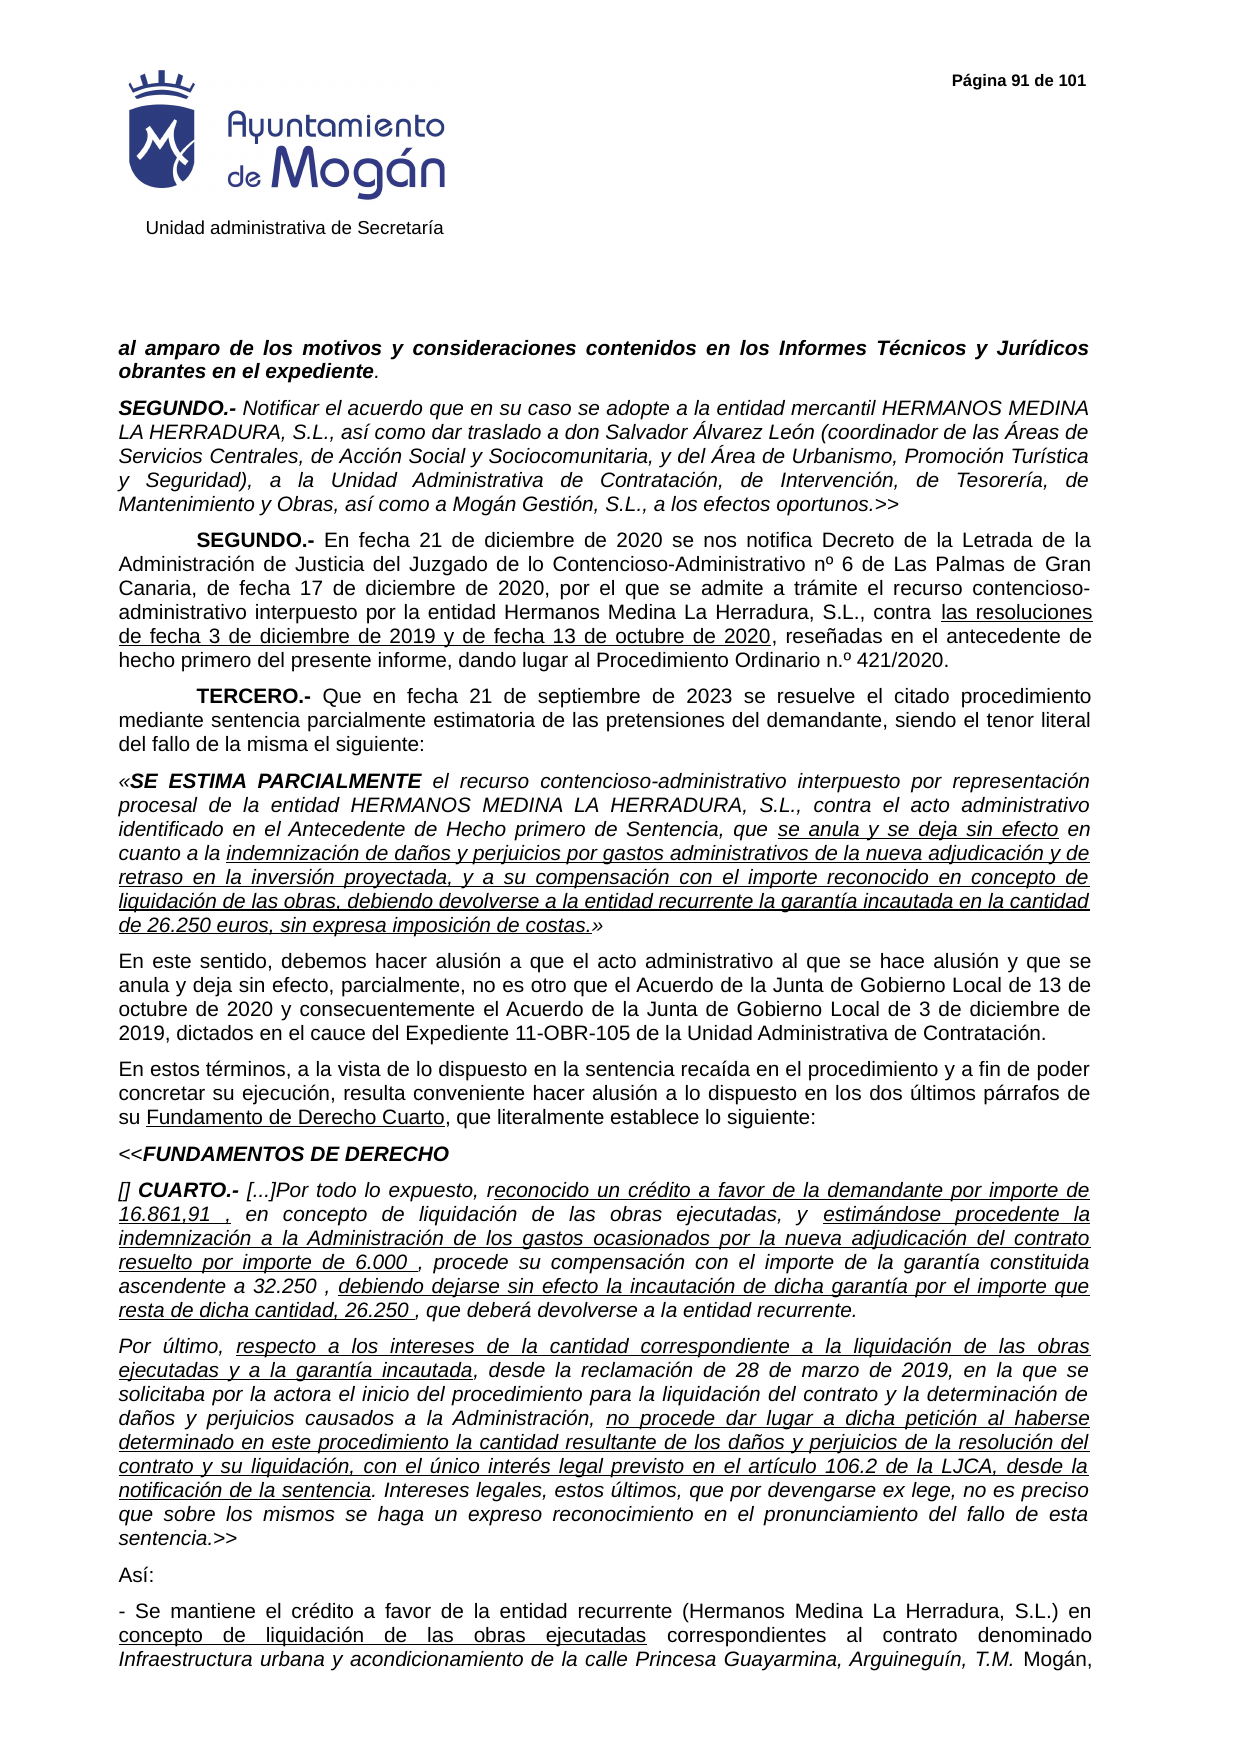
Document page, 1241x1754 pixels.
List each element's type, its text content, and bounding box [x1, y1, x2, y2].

text En este sentido, debemos hacer alusión a que el acto administrativo al que se hace alusión y que se anula y deja sin efecto, parcialmente, no es otro que el Acuerdo de la Junta de Gobierno Local de 13 de octubre de 2020 y consecuentemente el Acuerdo de la Junta de Gobierno Local de 3 de diciembre de 2019, dictados en el cauce del Expediente 11-OBR-105 de la Unidad Administrativa de Contratación. [118, 949, 1092, 1045]
text En estos términos, a la vista de lo dispuesto en la sentencia recaída en el procedimiento y a fin de poder concretar su ejecución, resulta conveniente hacer alusión a lo dispuesto en los dos últimos párrafos de su Fundamento de Derecho Cuarto, que literalmente establece lo siguiente: [118, 1057, 1092, 1129]
picture [128, 70, 445, 206]
text Por último, respecto a los intereses de la cantidad correspondiente a la liquidación de las obras ejecutadas y a la garantía incautada, desde la reclamación de 28 de marzo de 2019, en la que se solicitaba por la actora el inicio del procedimiento para la liquidación del contrato y la determinación de daños y perjuicios causados a la Administración, no procede dar lugar a dicha petición al haberse determinado en este procedimiento la cantidad resultante de los daños y perjuicios de la resolución del contrato y su liquidación, con el único interés legal previsto en el artículo 106.2 de la LJCA, desde la notificación de la sentencia. Intereses legales, estos últimos, que por devengarse ex lege, no es preciso que sobre los mismos se haga un expreso reconocimiento en el pronunciamiento del fallo de esta sentencia.>> [118, 1334, 1092, 1550]
text al amparo de los motivos y consideraciones contenidos en los Informes Técnicos y Jurídicos obrantes en el expediente. [118, 335, 1092, 383]
text SEGUNDO.- En fecha 21 de diciembre de 2020 se nos notifica Decreto de la Letrada de la Administración de Justicia del Juzgado de lo Contencioso-Administrativo nº 6 de Las Palmas de Gran Canaria, de fecha 17 de diciembre de 2020, por el que se admite a trámite el recurso contencioso-administrativo interpuesto por la entidad Hermanos Medina La Herradura, S.L., contra las resoluciones de fecha 3 de diciembre de 2019 y de fecha 13 de octubre de 2020, reseñadas en el antecedente de hecho primero del presente informe, dando lugar al Procedimiento Ordinario n.º 421/2020. [118, 528, 1092, 672]
text Así: [118, 1562, 1092, 1586]
text - Se mantiene el crédito a favor de la entidad recurrente (Hermanos Medina La Herradura, S.L.) en concepto de liquidación de las obras ejecutadas correspondientes al contrato denominado Infraestructura urbana y acondicionamiento de la calle Princesa Guayarmina, Arguineguín, T.M. Mogán, [118, 1599, 1092, 1671]
text [] CUARTO.- [...]Por todo lo expuesto, reconocido un crédito a favor de la demandante por importe de 16.861,91 , en concepto de liquidación de las obras ejecutadas, y estimándose procedente la indemnización a la Administración de los gastos ocasionados por la nueva adjudicación del contrato resuelto por importe de 6.000 , procede su compensación con el importe de la garantía constituida ascendente a 32.250 , debiendo dejarse sin efecto la incautación de dicha garantía por el importe que resta de dicha cantidad, 26.250 , que deberá devolverse a la entidad recurrente. [118, 1178, 1092, 1322]
text <<FUNDAMENTOS DE DERECHO [118, 1142, 1092, 1166]
text SEGUNDO.- Notificar el acuerdo que en su caso se adopte a la entidad mercantil HERMANOS MEDINA LA HERRADURA, S.L., así como dar traslado a don Salvador Álvarez León (coordinador de las Áreas de Servicios Centrales, de Acción Social y Sociocomunitaria, y del Área de Urbanismo, Promoción Turística y Seguridad), a la Unidad Administrativa de Contratación, de Intervención, de Tesorería, de Mantenimiento y Obras, así como a Mogán Gestión, S.L., a los efectos oportunos.>> [118, 396, 1092, 516]
text TERCERO.- Que en fecha 21 de septiembre de 2023 se resuelve el citado procedimiento mediante sentencia parcialmente estimatoria de las pretensiones del demandante, siendo el tenor literal del fallo de la misma el siguiente: [118, 684, 1092, 756]
text «SE ESTIMA PARCIALMENTE el recurso contencioso-administrativo interpuesto por representación procesal de la entidad HERMANOS MEDINA LA HERRADURA, S.L., contra el acto administrativo identificado en el Antecedente de Hecho primero de Sentencia, que se anula y se deja sin efecto en cuanto a la indemnización de daños y perjuicios por gastos administrativos de la nueva adjudicación y de retraso en la inversión proyectada, y a su compensación con el importe reconocido en concepto de liquidación de las obras, debiendo devolverse a la entidad recurrente la garantía incautada en la cantidad de 26.250 euros, sin expresa imposición de costas.» [118, 769, 1092, 936]
